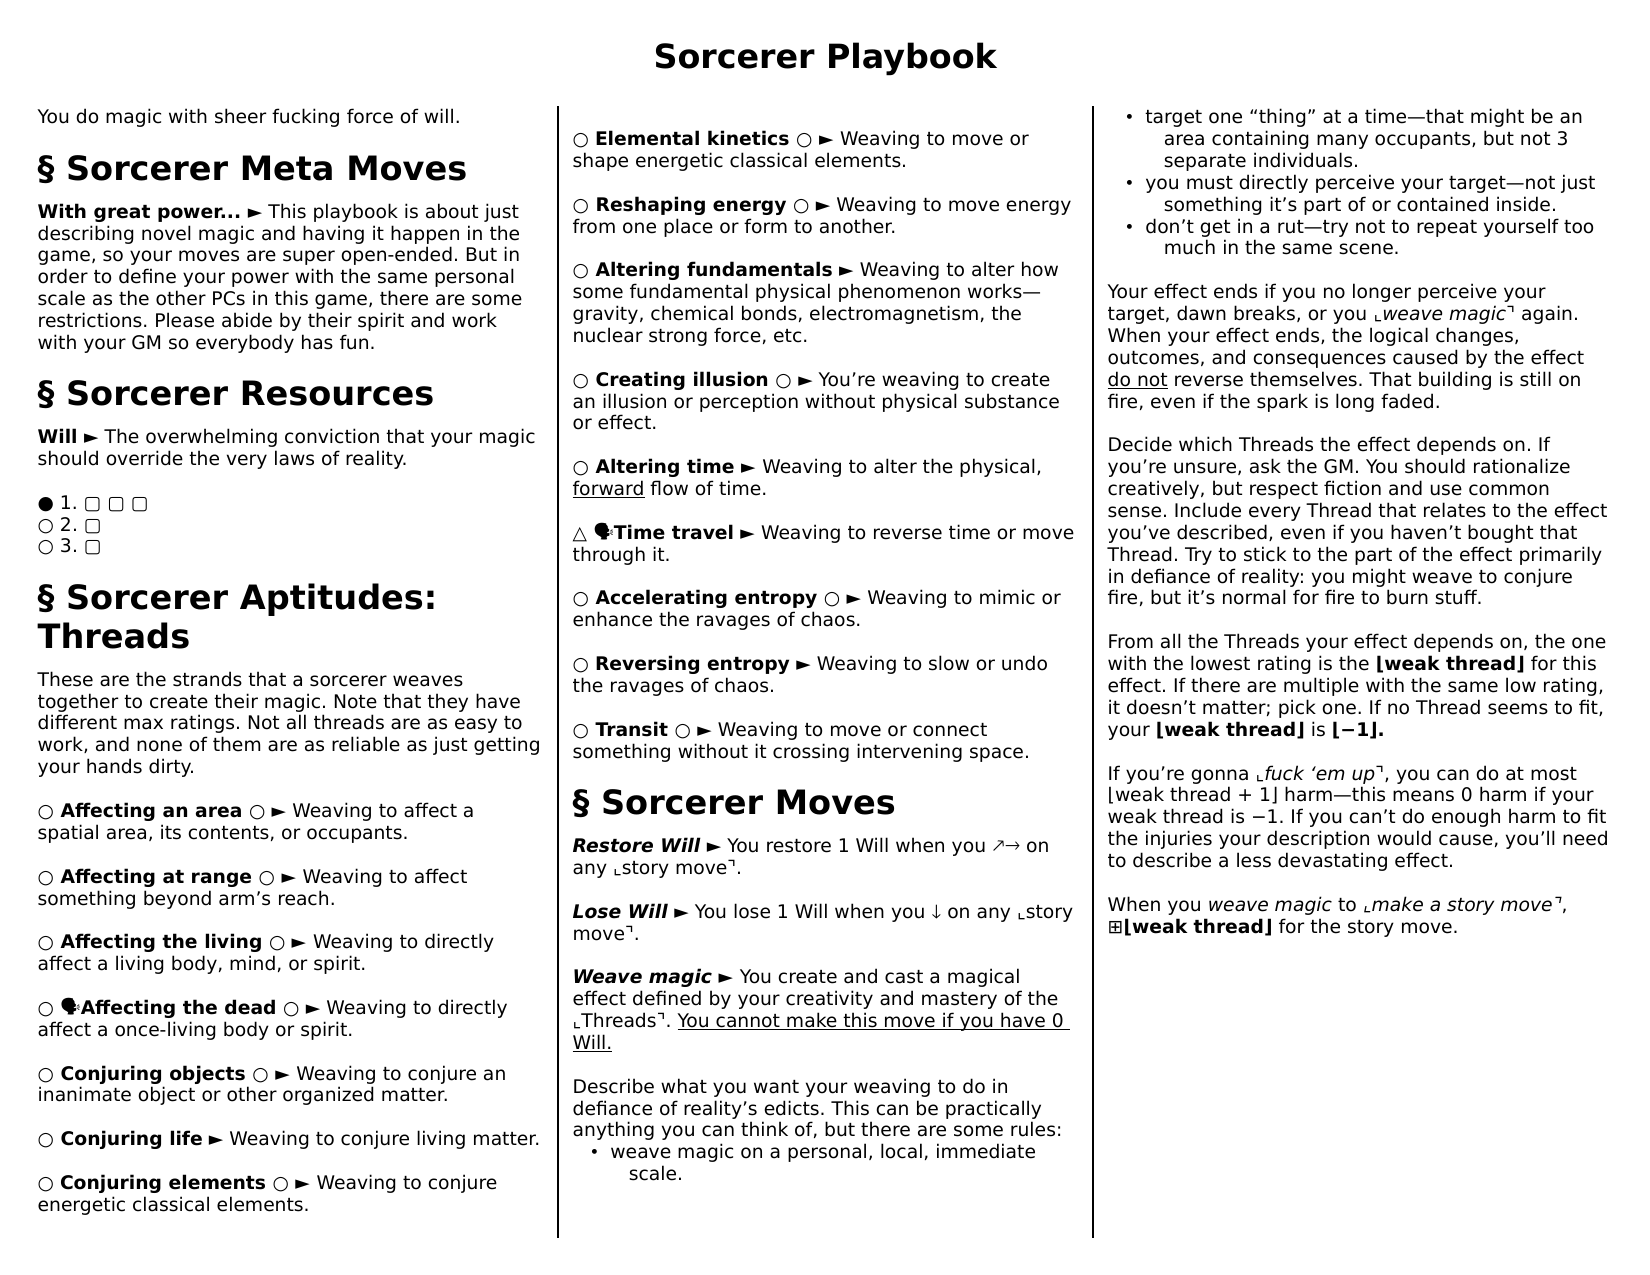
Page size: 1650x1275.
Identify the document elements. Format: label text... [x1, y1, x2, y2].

list you must directly perceive your target—not just something it’s part of or contained inside. [1126, 172, 1612, 216]
text When you weave magic to ⌞make a story move⌝, ⊞⌊weak thread⌋ for the story move. [1107, 894, 1612, 938]
text ○ Affecting an area ○ ► Weaving to affect a spatial area, its contents, or occupants. [37, 800, 542, 844]
subtitle § Sorcerer Resources [37, 374, 542, 414]
list don’t get in a rut—try not to repeat yourself too much in the same scene. [1126, 216, 1612, 259]
text ○ Elemental kinetics ○ ► Weaving to move or shape energetic classical elements. [572, 128, 1077, 172]
text Weave magic ► You create and cast a magical effect defined by your creativity and mastery of the ⌞Threads⌝. You cannot make this move if you have 0 Will. [572, 966, 1077, 1054]
subtitle § Sorcerer Aptitudes: Threads [37, 578, 542, 656]
text ○ Conjuring elements ○ ► Weaving to conjure energetic classical elements. [37, 1172, 542, 1216]
text ○ Conjuring objects ○ ► Weaving to conjure an inanimate object or other organized matter. [37, 1063, 542, 1106]
subtitle § Sorcerer Moves [572, 783, 1077, 822]
text From all the Threads your effect depends on, the one with the lowest rating is the ⌊weak thread⌋ for this effect. If there are multiple with the same low rating, it doesn’t matter; pick one. If no Thread seems to fit, your ⌊weak thread⌋ is ⌊−1⌋. [1107, 631, 1612, 741]
text These are the strands that a sorcerer weaves together to create their magic. Note that they have different max ratings. Not all threads are as easy to work, and none of them are as reliable as just getting your hands dirty. [37, 669, 542, 778]
text ○ Conjuring life ► Weaving to conjure living matter. [37, 1128, 542, 1150]
text ○ 2. ▢ [37, 514, 542, 536]
text ○ Altering fundamentals ► Weaving to alter how some fundamental physical phenomenon works—gravity, chemical bonds, electromagnetism, the nuclear strong force, etc. [572, 259, 1077, 347]
text Your effect ends if you no longer perceive your target, dawn breaks, or you ⌞weave magic⌝ again. When your effect ends, the logical changes, outcomes, and consequences caused by the effect do not reverse themselves. That building is still on fire, even if the spark is long faded. [1107, 281, 1612, 413]
text ○ 🗣Affecting the dead ○ ► Weaving to directly affect a once-living body or spirit. [37, 997, 542, 1041]
text ○ Altering time ► Weaving to alter the physical, forward flow of time. [572, 456, 1077, 500]
text ○ Affecting the living ○ ► Weaving to directly affect a living body, mind, or spirit. [37, 931, 542, 975]
text Will ► The overwhelming conviction that your magic should override the very laws of reality. [37, 426, 542, 470]
text Describe what you want your weaving to do in defiance of reality’s edicts. This can be practically anything you can think of, but there are some rules: [572, 1076, 1077, 1141]
text With great power... ► This playbook is about just describing novel magic and having it happen in the game, so your moves are super open-ended. But in order to define your power with the same personal scale as the other PCs in this game, there are some restrictions. Please abide by their spirit and work with your GM so everybody has fun. [37, 201, 542, 354]
text ○ Affecting at range ○ ► Weaving to affect something beyond arm’s reach. [37, 866, 542, 909]
text ● 1. ▢ ▢ ▢ [37, 492, 542, 514]
text If you’re gonna ⌞fuck ‘em up⌝, you can do at most ⌊weak thread + 1⌋ harm—this means 0 harm if your weak thread is −1. If you can’t do enough harm to fit the injuries your description would cause, you’ll need to describe a less devastating effect. [1107, 763, 1612, 872]
list weave magic on a personal, local, immediate scale. [591, 1141, 1077, 1185]
text ○ Creating illusion ○ ► You’re weaving to create an illusion or perception without physical substance or effect. [572, 369, 1077, 434]
text Decide which Threads the effect depends on. If you’re unsure, ask the GM. You should rationalize creatively, but respect fiction and use common sense. Include every Thread that relates to the effect you’ve described, even if you haven’t bought that Thread. Try to stick to the part of the effect primarily in defiance of reality: you might weave to conjure fire, but it’s normal for fire to burn stuff. [1107, 434, 1612, 609]
text Restore Will ► You restore 1 Will when you 🡕🡒 on any ⌞story move⌝. [572, 835, 1077, 879]
text ○ Transit ○ ► Weaving to move or connect something without it crossing intervening space. [572, 719, 1077, 763]
text ○ Reshaping energy ○ ► Weaving to move energy from one place or form to another. [572, 194, 1077, 238]
text △ 🗣Time travel ► Weaving to reverse time or move through it. [572, 522, 1077, 566]
text ○ Accelerating entropy ○ ► Weaving to mimic or enhance the ravages of chaos. [572, 588, 1077, 631]
text ○ Reversing entropy ► Weaving to slow or undo the ravages of chaos. [572, 653, 1077, 697]
text You do magic with sheer fucking force of will. [37, 106, 542, 128]
text ○ 3. ▢ [37, 536, 542, 557]
text Lose Will ► You lose 1 Will when you 🡓 on any ⌞story move⌝. [572, 901, 1077, 944]
list target one “thing” at a time—that might be an area containing many occupants, but not 3 separate individuals. [1126, 106, 1612, 172]
subtitle § Sorcerer Meta Moves [37, 149, 542, 188]
